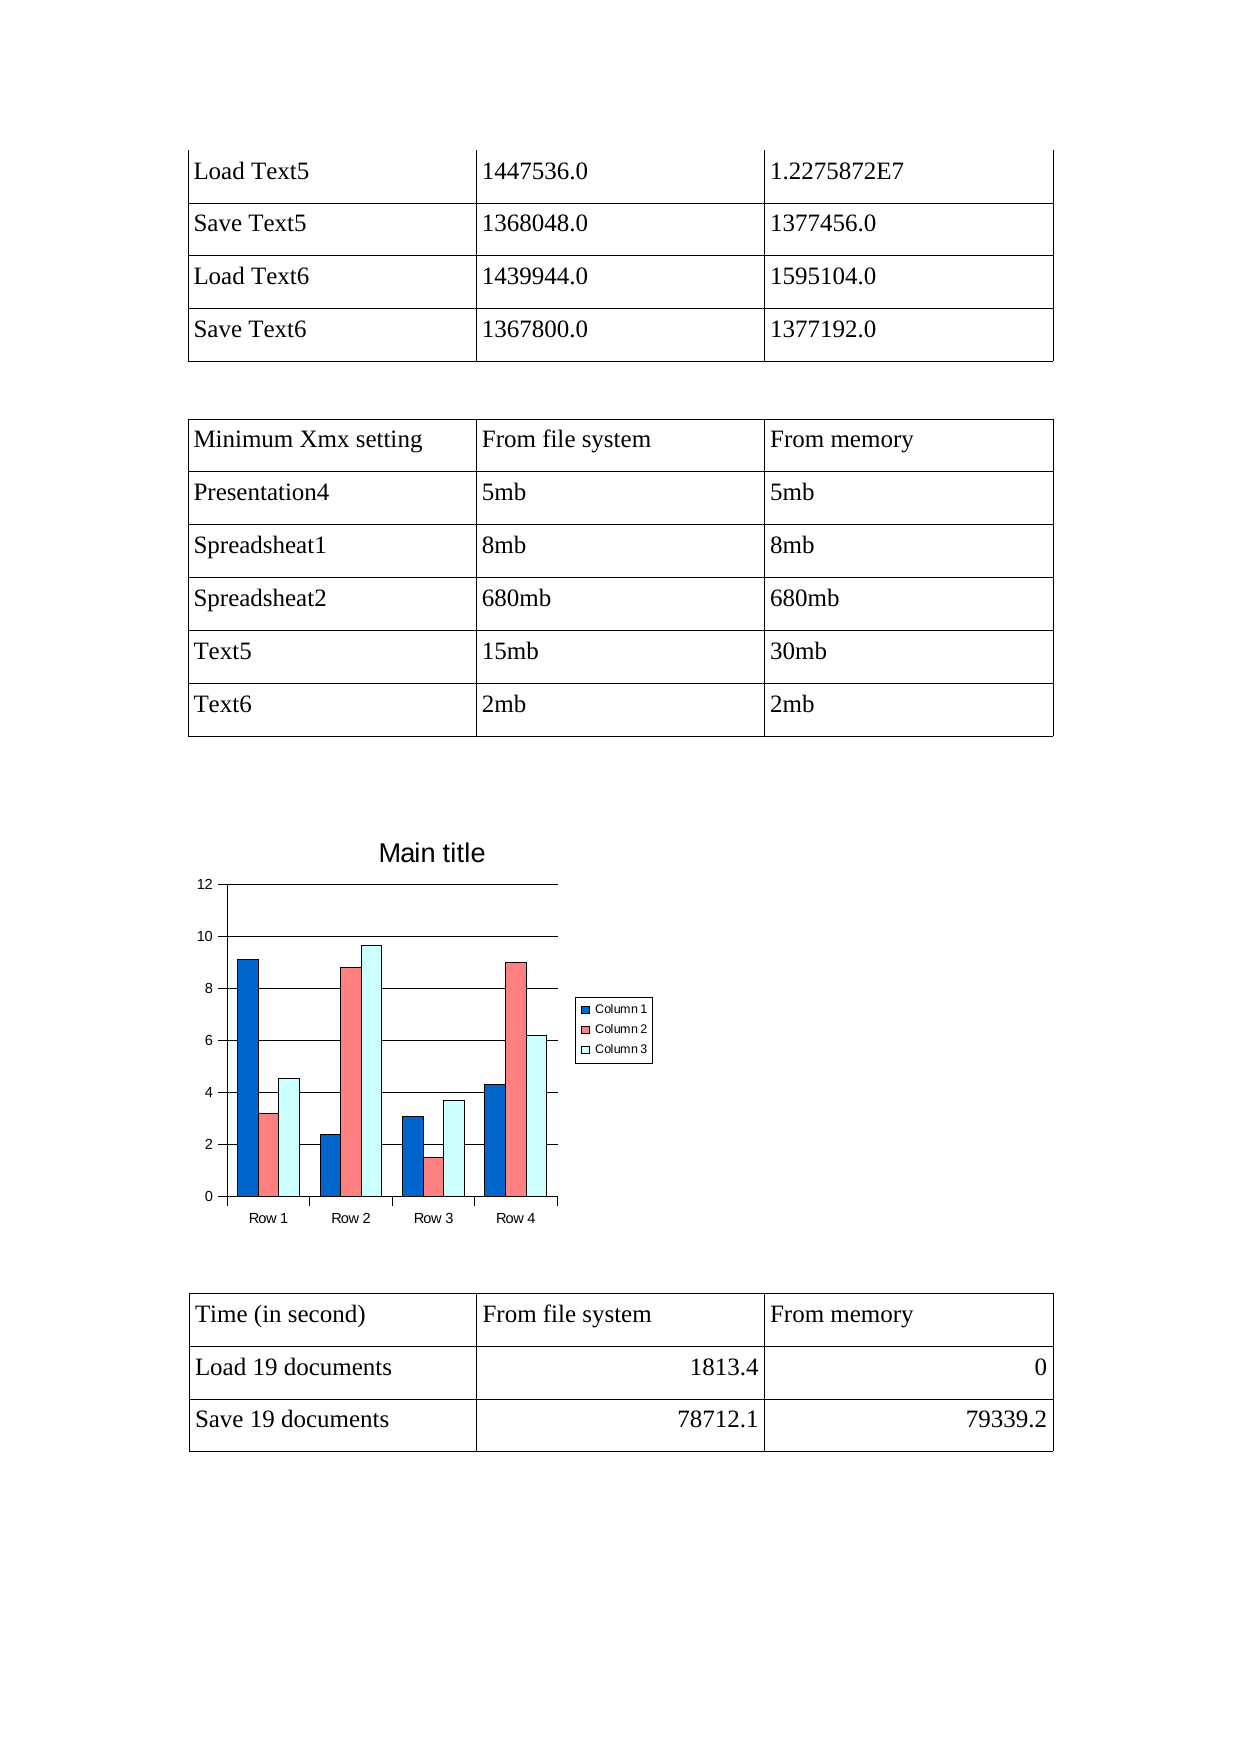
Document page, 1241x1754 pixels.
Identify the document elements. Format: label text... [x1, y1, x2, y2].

table_cell 8mb [477, 525, 764, 577]
table_cell 1368048.0 [477, 204, 764, 255]
table_cell Text5 [189, 631, 476, 683]
table_cell 1367800.0 [477, 309, 764, 361]
table_cell Text6 [189, 684, 476, 736]
table_cell Save 19 documents [190, 1400, 476, 1451]
table_header From file system [477, 1294, 764, 1346]
table_cell 1439944.0 [477, 256, 764, 308]
table_cell Spreadsheat2 [189, 578, 476, 630]
table_cell Save Text6 [189, 309, 476, 361]
table_cell 1377456.0 [765, 204, 1053, 255]
table_cell 78712.1 [477, 1400, 764, 1451]
table_cell 1.2275872E7 [765, 150, 1053, 203]
table_cell 1447536.0 [477, 150, 764, 203]
table_cell 5mb [477, 472, 764, 524]
table_cell 680mb [765, 578, 1053, 630]
table_cell Load Text6 [189, 256, 476, 308]
table_header Time (in second) [190, 1294, 476, 1346]
table_cell 5mb [765, 472, 1053, 524]
table_header From memory [765, 1294, 1053, 1346]
table_cell 1595104.0 [765, 256, 1053, 308]
table_cell Presentation4 [189, 472, 476, 524]
table_cell Load Text5 [189, 150, 476, 203]
table_cell Load 19 documents [190, 1347, 476, 1399]
table_cell 680mb [477, 578, 764, 630]
table_header From memory [765, 420, 1053, 471]
table_header Minimum Xmx setting [189, 420, 476, 471]
table_cell 30mb [765, 631, 1053, 683]
table_cell 15mb [477, 631, 764, 683]
table_cell 1377192.0 [765, 309, 1053, 361]
table_cell 8mb [765, 525, 1053, 577]
table_cell 2mb [765, 684, 1053, 736]
table_cell 1302.9 [765, 1347, 1053, 1399]
table_cell 1813.4 [477, 1347, 764, 1399]
table_header From file system [477, 420, 764, 471]
table_cell 2mb [477, 684, 764, 736]
table_cell Spreadsheat1 [189, 525, 476, 577]
table_cell 79339.2 [765, 1400, 1053, 1451]
table_cell Save Text5 [189, 204, 476, 255]
